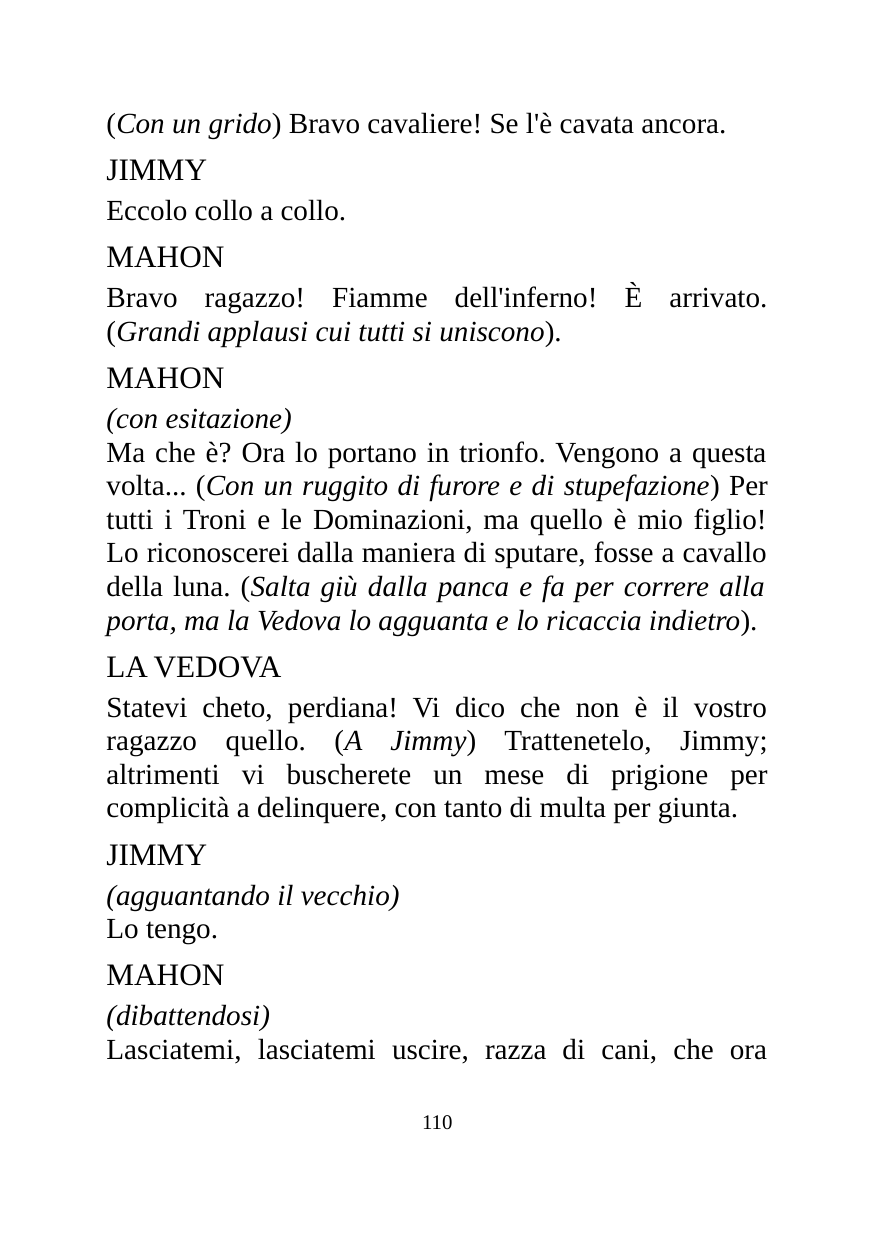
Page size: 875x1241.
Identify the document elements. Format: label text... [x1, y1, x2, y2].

text (dibattendosi) [106, 998, 768, 1032]
text (Con un grido) Bravo cavaliere! Se l'è cavata ancora. [106, 106, 768, 140]
text Ma che è? Ora lo portano in trionfo. Vengono a questa volta... (Con un ruggito di furore e di stupefazione) Per tutti i Troni e le Dominazioni, ma quello è mio figlio! Lo riconoscerei dalla maniera di sputare, fosse a cavallo della luna. (Salta giù dalla panca e fa per correre alla porta, ma la Vedova lo agguanta e lo ricaccia indietro). [106, 435, 768, 636]
text (agguantando il vecchio) [106, 878, 768, 911]
text (con esitazione) [106, 401, 768, 435]
text MAHON [106, 956, 768, 992]
text JIMMY [106, 836, 768, 872]
text Lo tengo. [106, 911, 768, 945]
text Lasciatemi, lasciatemi uscire, razza di cani, che ora [106, 1032, 768, 1065]
text MAHON [106, 239, 768, 275]
text Eccolo collo a collo. [106, 193, 768, 227]
text Statevi cheto, perdiana! Vi dico che non è il vostro ragazzo quello. (A Jimmy) Trattenetelo, Jimmy; altrimenti vi buscherete un mese di prigione per complicità a delinquere, con tanto di multa per giunta. [106, 690, 768, 824]
text MAHON [106, 359, 768, 395]
text Bravo ragazzo! Fiamme dell'inferno! È arrivato. (Grandi applausi cui tutti si uniscono). [106, 281, 768, 348]
text JIMMY [106, 152, 768, 187]
text LA VEDOVA [106, 648, 768, 684]
